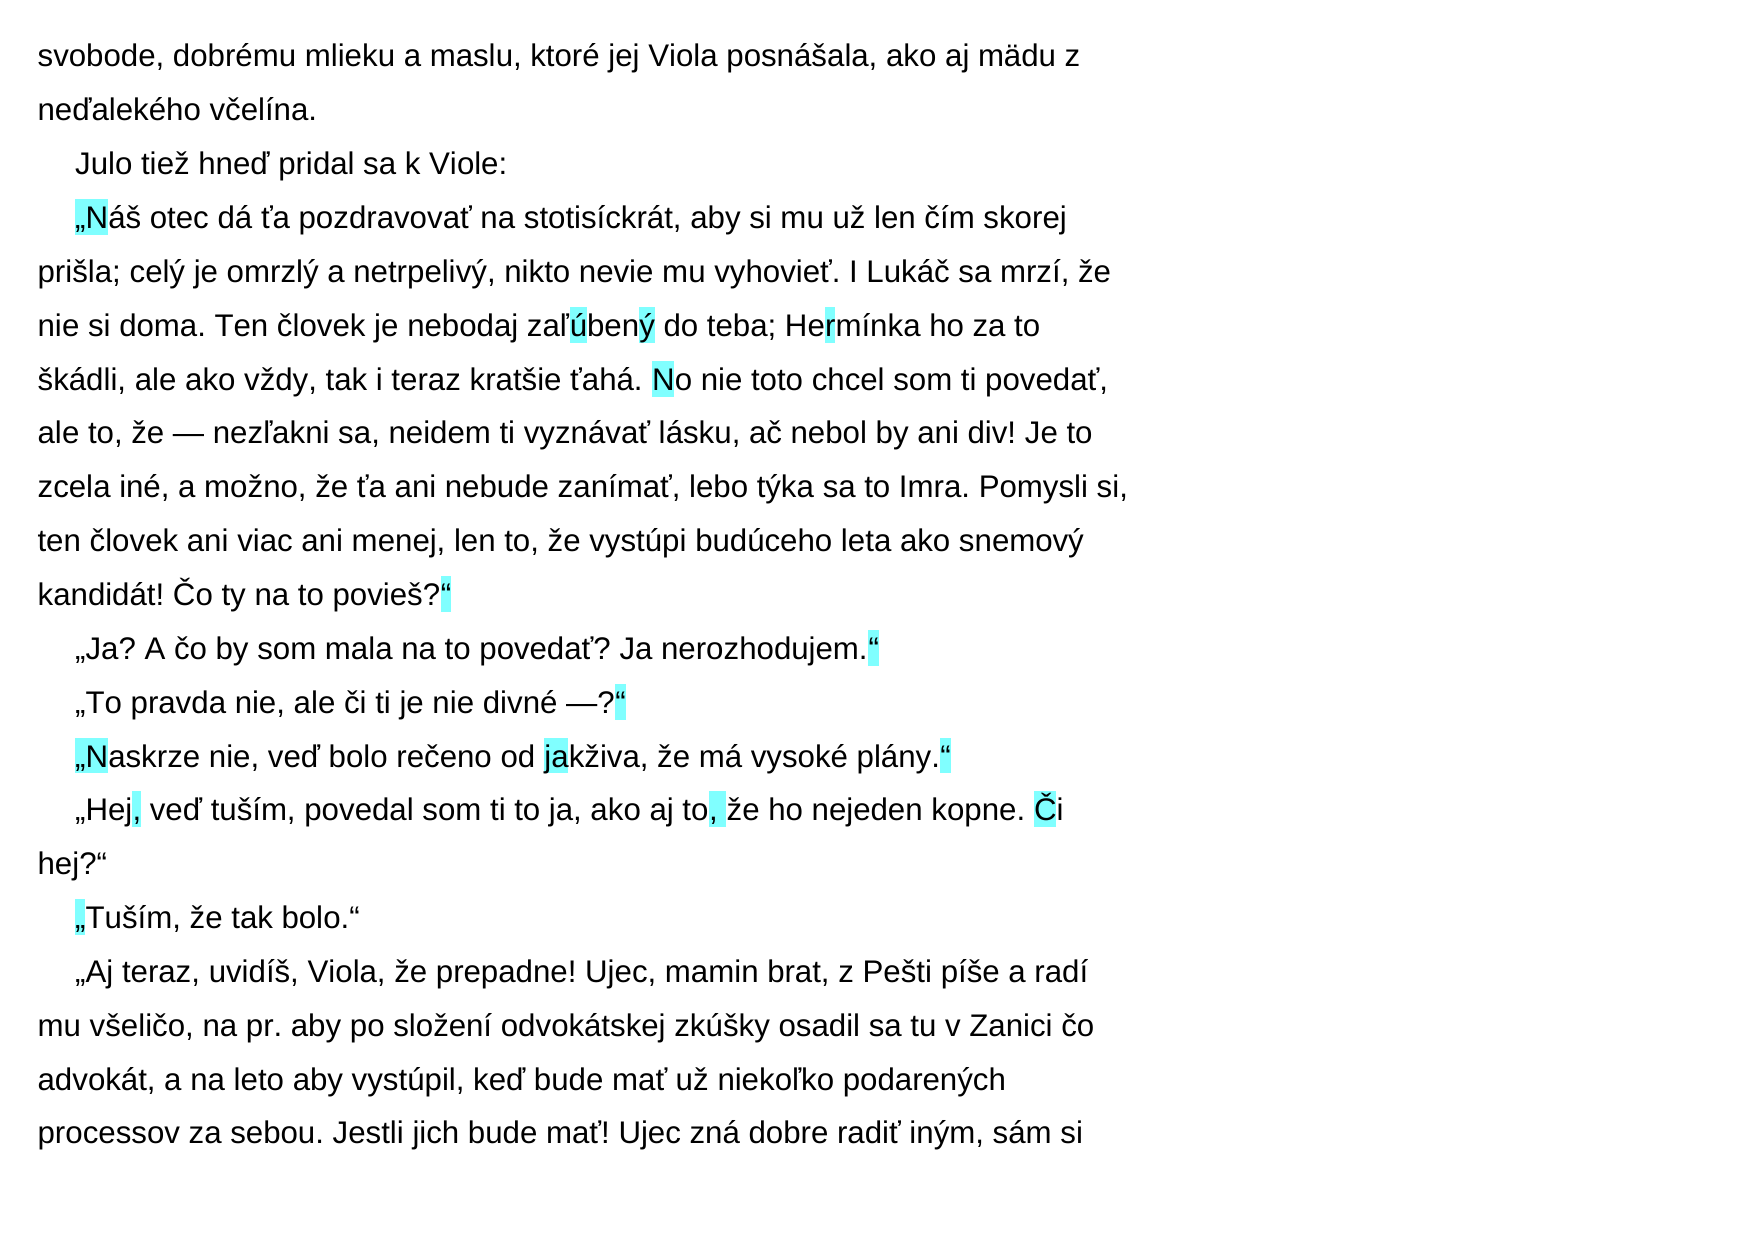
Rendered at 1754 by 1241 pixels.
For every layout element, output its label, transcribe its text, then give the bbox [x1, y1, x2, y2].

text Julo tiež hneď pridal sa k Viole: [37, 145, 1130, 181]
text „Aj teraz, uvidíš, Viola, že prepadne! Ujec, mamin brat, z Pešti píše a radí mu všeličo, na pr. aby po složení odvokátskej zkúšky osadil sa tu v Zanici čo advokát, a na leto aby vystúpil, keď bude mať už niekoľko podarených processov za sebou. Jestli jich bude mať! Ujec zná dobre radiť iným, sám si [37, 953, 1130, 1151]
text „To pravda nie, ale či ti je nie divné —?“ [37, 684, 1130, 720]
text „Naskrze nie, veď bolo rečeno od jakživa, že má vysoké plány.“ [37, 738, 1130, 773]
text „Tuším, že tak bolo.“ [37, 899, 1130, 935]
text „Ja? A čo by som mala na to povedať? Ja nerozhodujem.“ [37, 630, 1130, 666]
text svobode, dobrému mlieku a maslu, ktoré jej Viola posnášala, ako aj mädu z neďalekého včelína. [37, 37, 1130, 127]
text „Hej, veď tuším, povedal som ti to ja, ako aj to, že ho nejeden kopne. Či hej?“ [37, 791, 1130, 881]
text „Náš otec dá ťa pozdravovať na stotisíckrát, aby si mu už len čím skorej prišla; celý je omrzlý a netrpelivý, nikto nevie mu vyhovieť. I Lukáč sa mrzí, že nie si doma. Ten človek je nebodaj zaľúbený do teba; Hermínka ho za to škádli, ale ako vždy, tak i teraz kratšie ťahá. No nie toto chcel som ti povedať, ale to, že — nezľakni sa, neidem ti vyznávať lásku, ač nebol by ani div! Je to zcela iné, a možno, že ťa ani nebude zanímať, lebo týka sa to Imra. Pomysli si, ten človek ani viac ani menej, len to, že vystúpi budúceho leta ako snemový kandidát! Čo ty na to povieš?“ [37, 199, 1130, 612]
